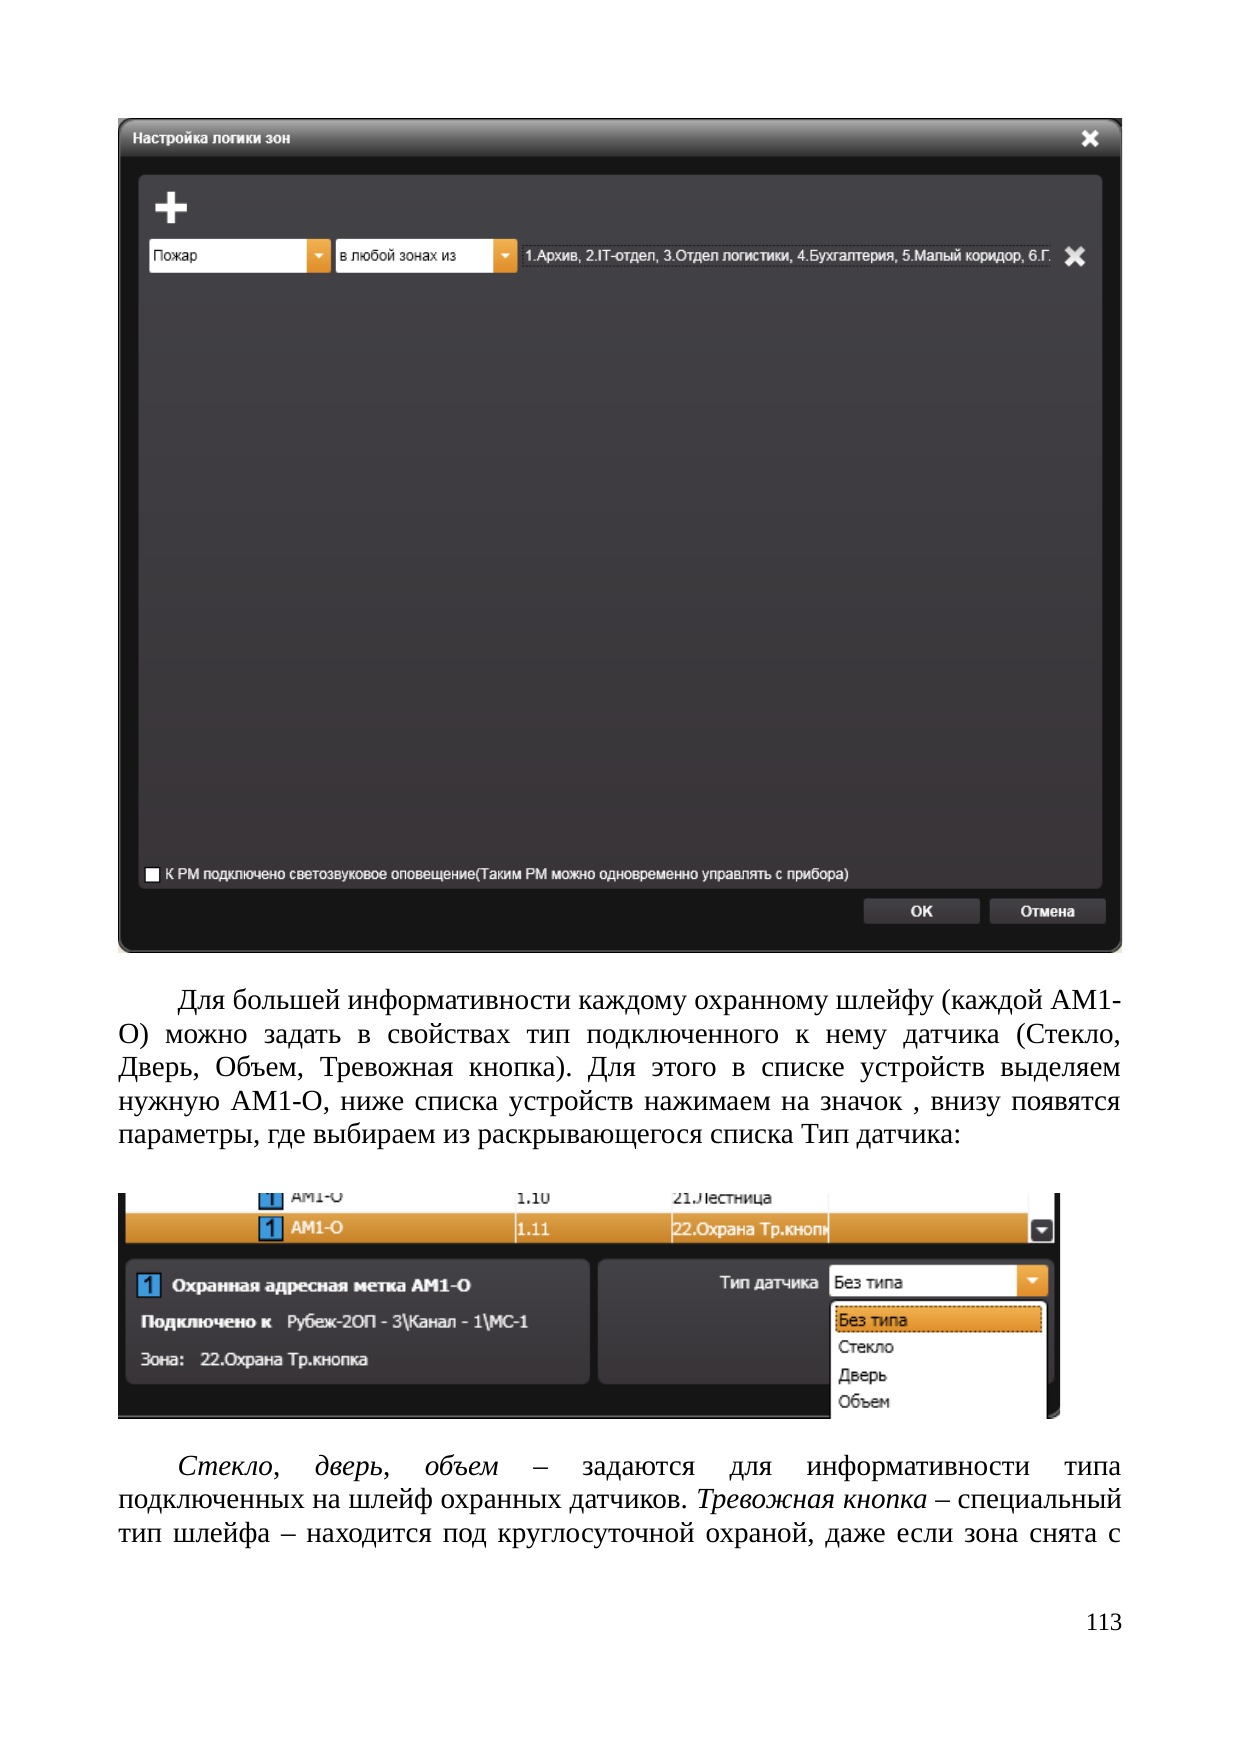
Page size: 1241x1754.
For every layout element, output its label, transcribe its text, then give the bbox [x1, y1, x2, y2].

picture [118, 1193, 1061, 1419]
text Для большей информативности каждому охранному шлейфу (каждой АМ1-О) можно задать в свойствах тип подключенного к нему датчика (Стекло, Дверь, Объем, Тревожная кнопка). Для этого в списке устройств выделяем нужную АМ1-О, ниже списка устройств нажимаем на значок , внизу появятся параметры, где выбираем из раскрывающегося списка Тип датчика: [118, 953, 1122, 1150]
picture [118, 118, 1123, 953]
text Стекло, дверь, объем – задаются для информативности типа подключенных на шлейф охранных датчиков. Тревожная кнопка – специальный тип шлейфа – находится под круглосуточной охраной, даже если зона снята с [118, 1150, 1122, 1548]
